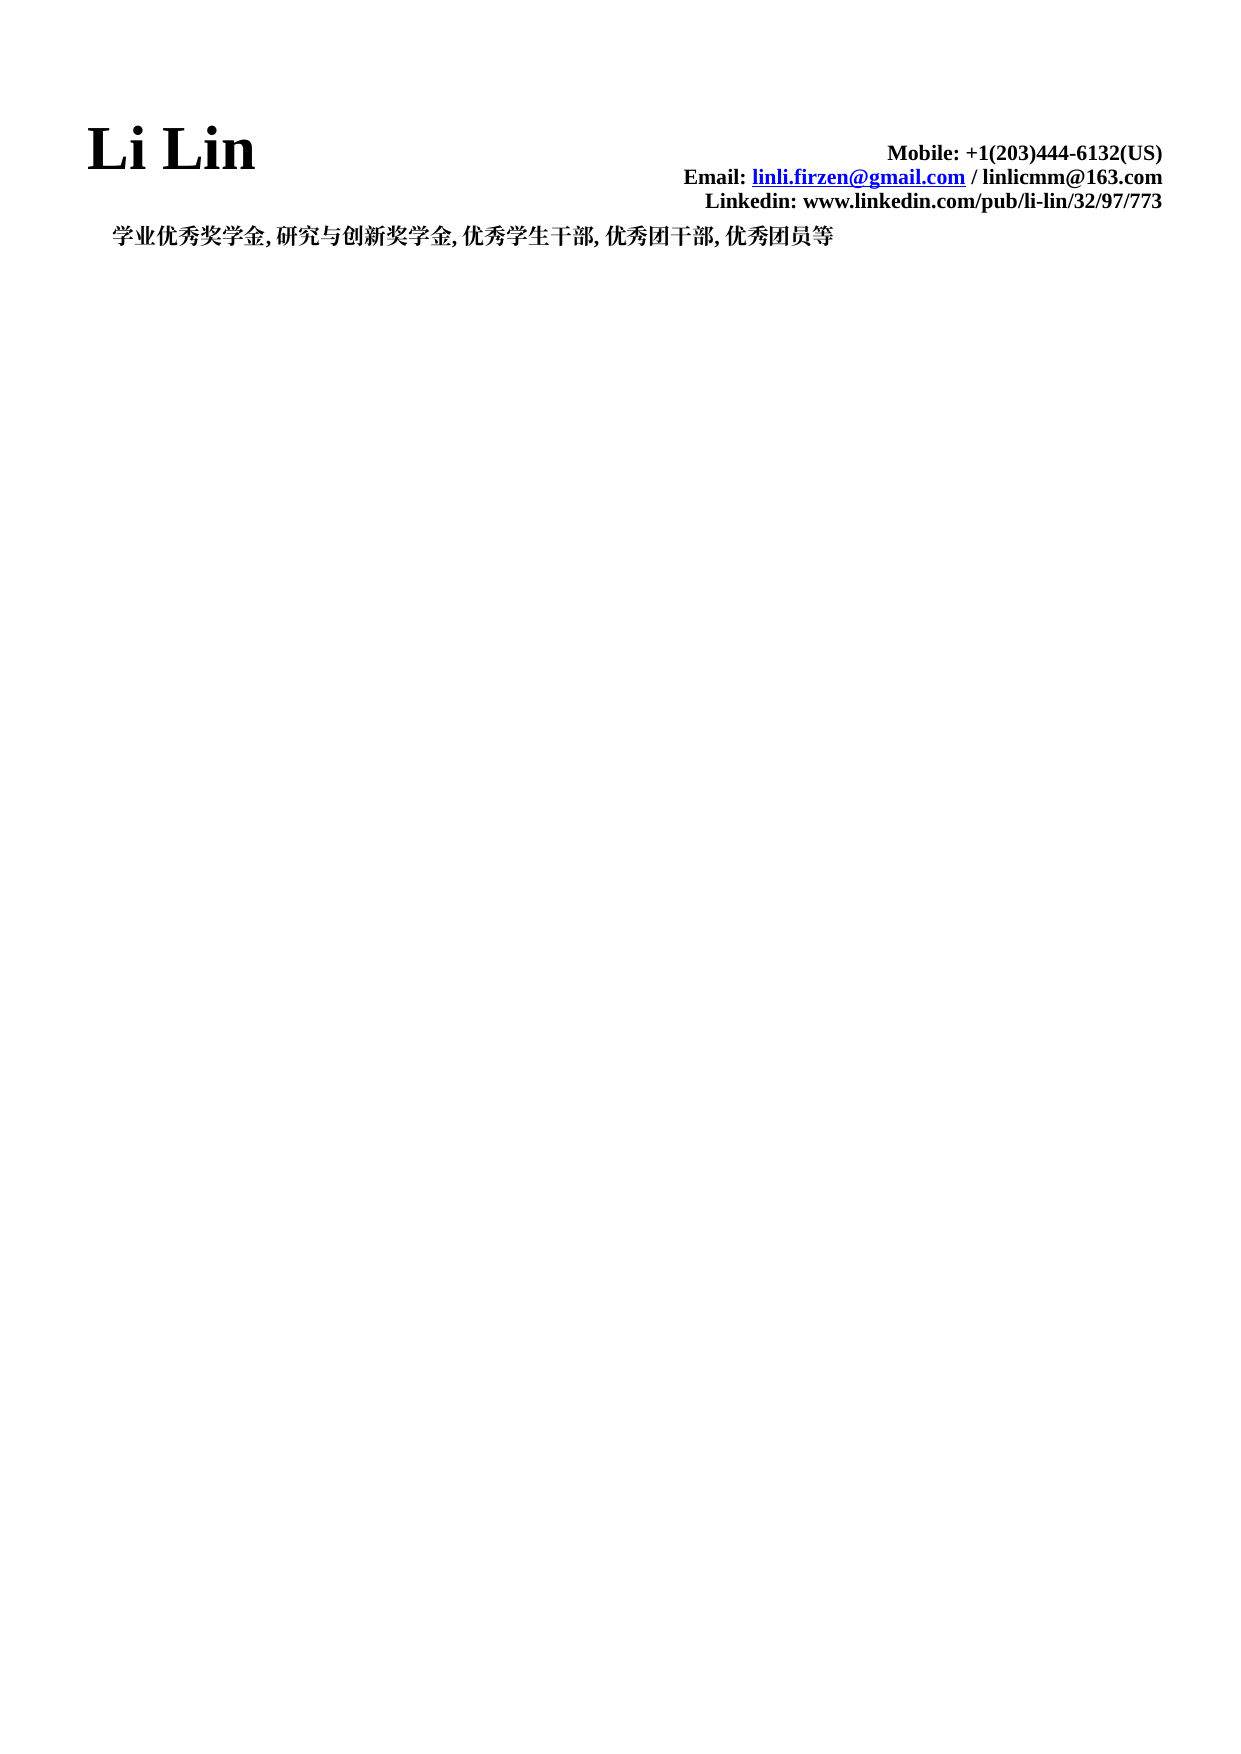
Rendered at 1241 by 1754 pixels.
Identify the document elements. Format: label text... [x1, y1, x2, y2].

list 学业优秀奖学金, 研究与创新奖学金, 优秀学生干部, 优秀团干部, 优秀团员等 [75, 219, 1165, 252]
